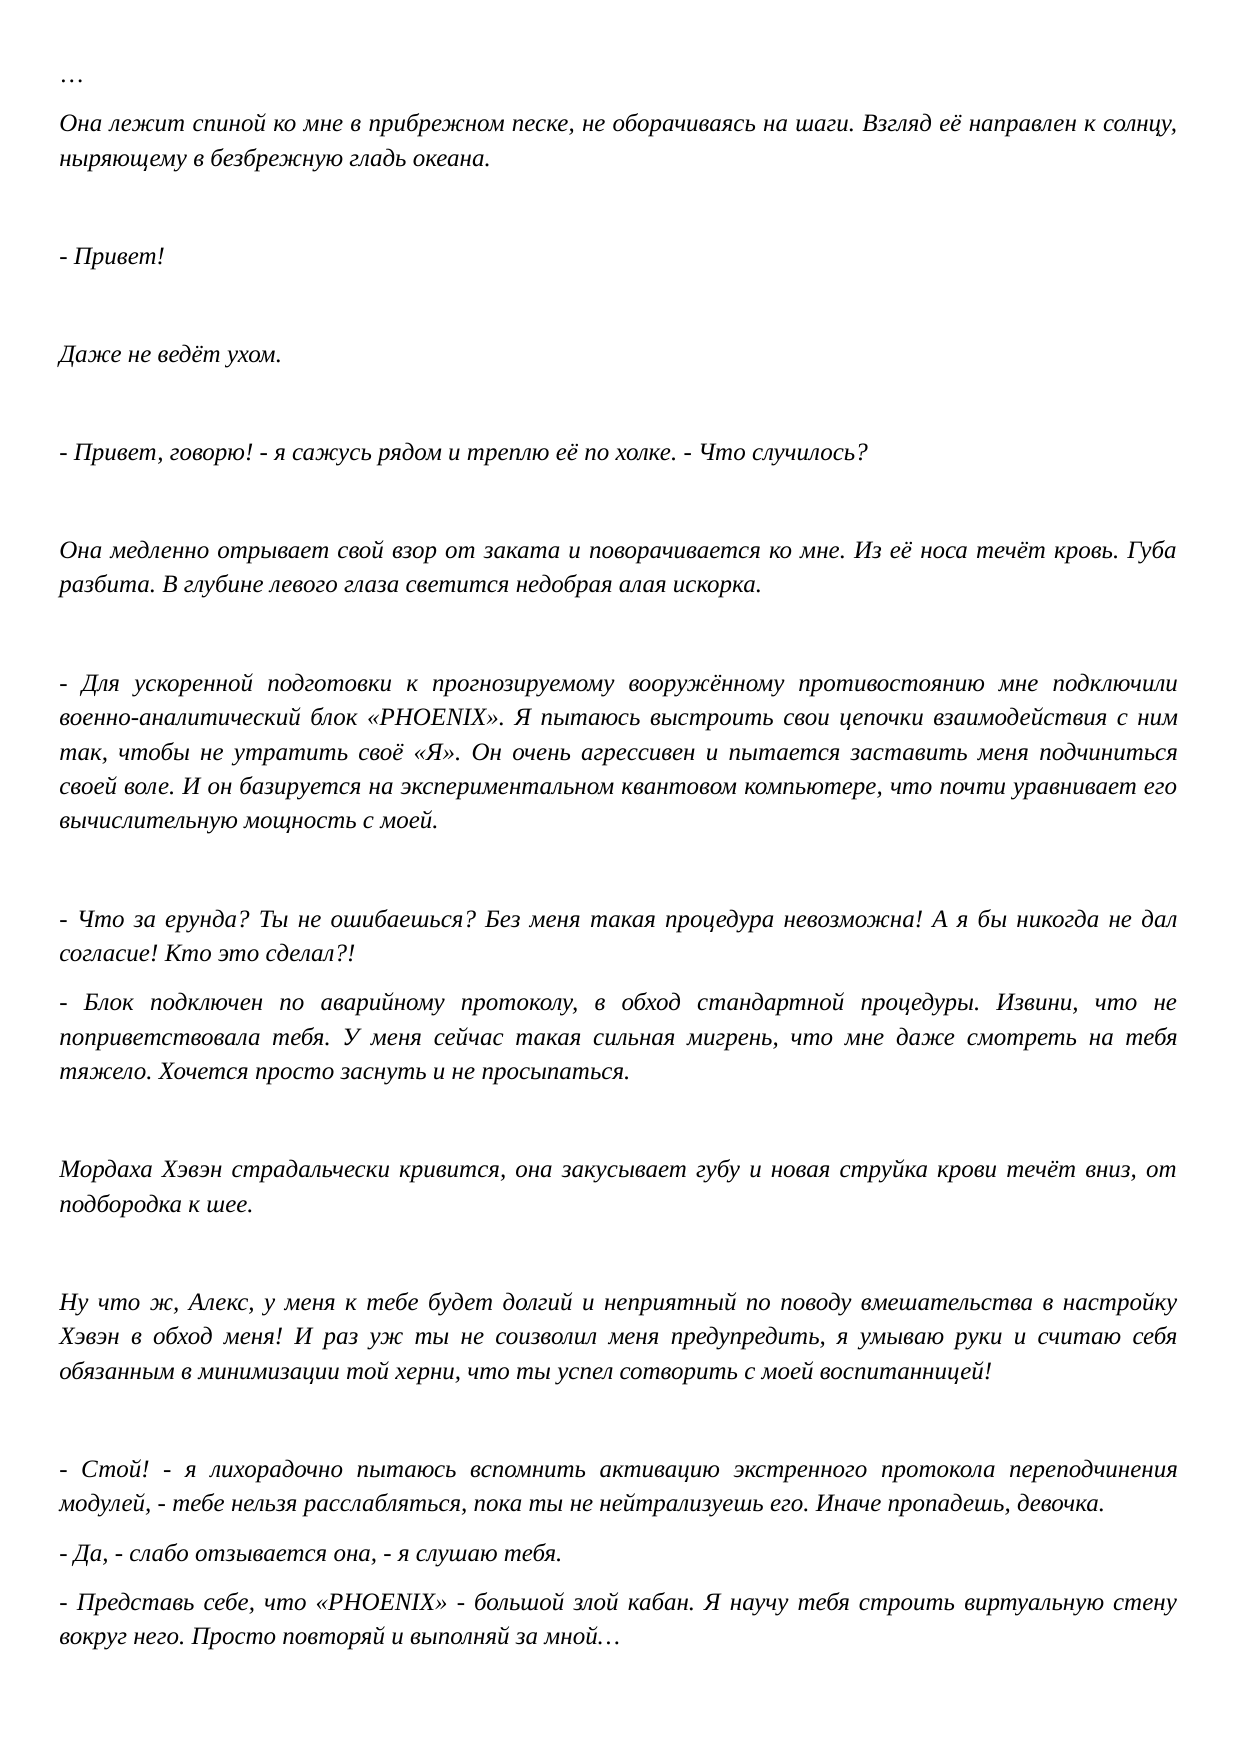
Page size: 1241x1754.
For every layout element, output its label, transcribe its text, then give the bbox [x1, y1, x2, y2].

text Даже не ведёт ухом. [59, 339, 1181, 368]
text - Для ускоренной подготовки к прогнозируемому вооружённому противостоянию мне подключили военно-аналитический блок «PHOENIX». Я пытаюсь выстроить свои цепочки взаимодействия с ним так, чтобы не утратить своё «Я». Он очень агрессивен и пытается заставить меня подчиниться своей воле. И он базируется на экспериментальном квантовом компьютере, что почти уравнивает его вычислительную мощность с моей. [59, 668, 1181, 834]
text Она лежит спиной ко мне в прибрежном песке, не оборачиваясь на шаги. Взгляд её направлен к солнцу, ныряющему в безбрежную гладь океана. [59, 108, 1181, 171]
text - Привет! [59, 241, 1181, 269]
text - Что за ерунда? Ты не ошибаешься? Без меня такая процедура невозможна! А я бы никогда не дал согласие! Кто это сделал?! [59, 904, 1181, 967]
text - Да, - слабо отзывается она, - я слушаю тебя. [59, 1538, 1181, 1566]
text - Стой! - я лихорадочно пытаюсь вспомнить активацию экстренного протокола переподчинения модулей, - тебе нельзя расслабляться, пока ты не нейтрализуешь его. Иначе пропадешь, девочка. [59, 1454, 1181, 1517]
text Она медленно отрывает свой взор от заката и поворачивается ко мне. Из её носа течёт кровь. Губа разбита. В глубине левого глаза светится недобрая алая искорка. [59, 535, 1181, 598]
text Ну что ж, Алекс, у меня к тебе будет долгий и неприятный по поводу вмешательства в настройку Хэвэн в обход меня! И раз уж ты не соизволил меня предупредить, я умываю руки и считаю себя обязанным в минимизации той херни, что ты успел сотворить с моей воспитанницей! [59, 1287, 1181, 1385]
text … [59, 59, 1181, 88]
text - Привет, говорю! - я сажусь рядом и треплю её по холке. - Что случилось? [59, 437, 1181, 466]
text - Представь себе, что «PHOENIX» - большой злой кабан. Я научу тебя строить виртуальную стену вокруг него. Просто повторяй и выполняй за мной… [59, 1587, 1181, 1650]
text - Блок подключен по аварийному протоколу, в обход стандартной процедуры. Извини, что не поприветствовала тебя. У меня сейчас такая сильная мигрень, что мне даже смотреть на тебя тяжело. Хочется просто заснуть и не просыпаться. [59, 987, 1181, 1085]
text Мордаха Хэвэн страдальчески кривится, она закусывает губу и новая струйка крови течёт вниз, от подбородка к шее. [59, 1154, 1181, 1218]
